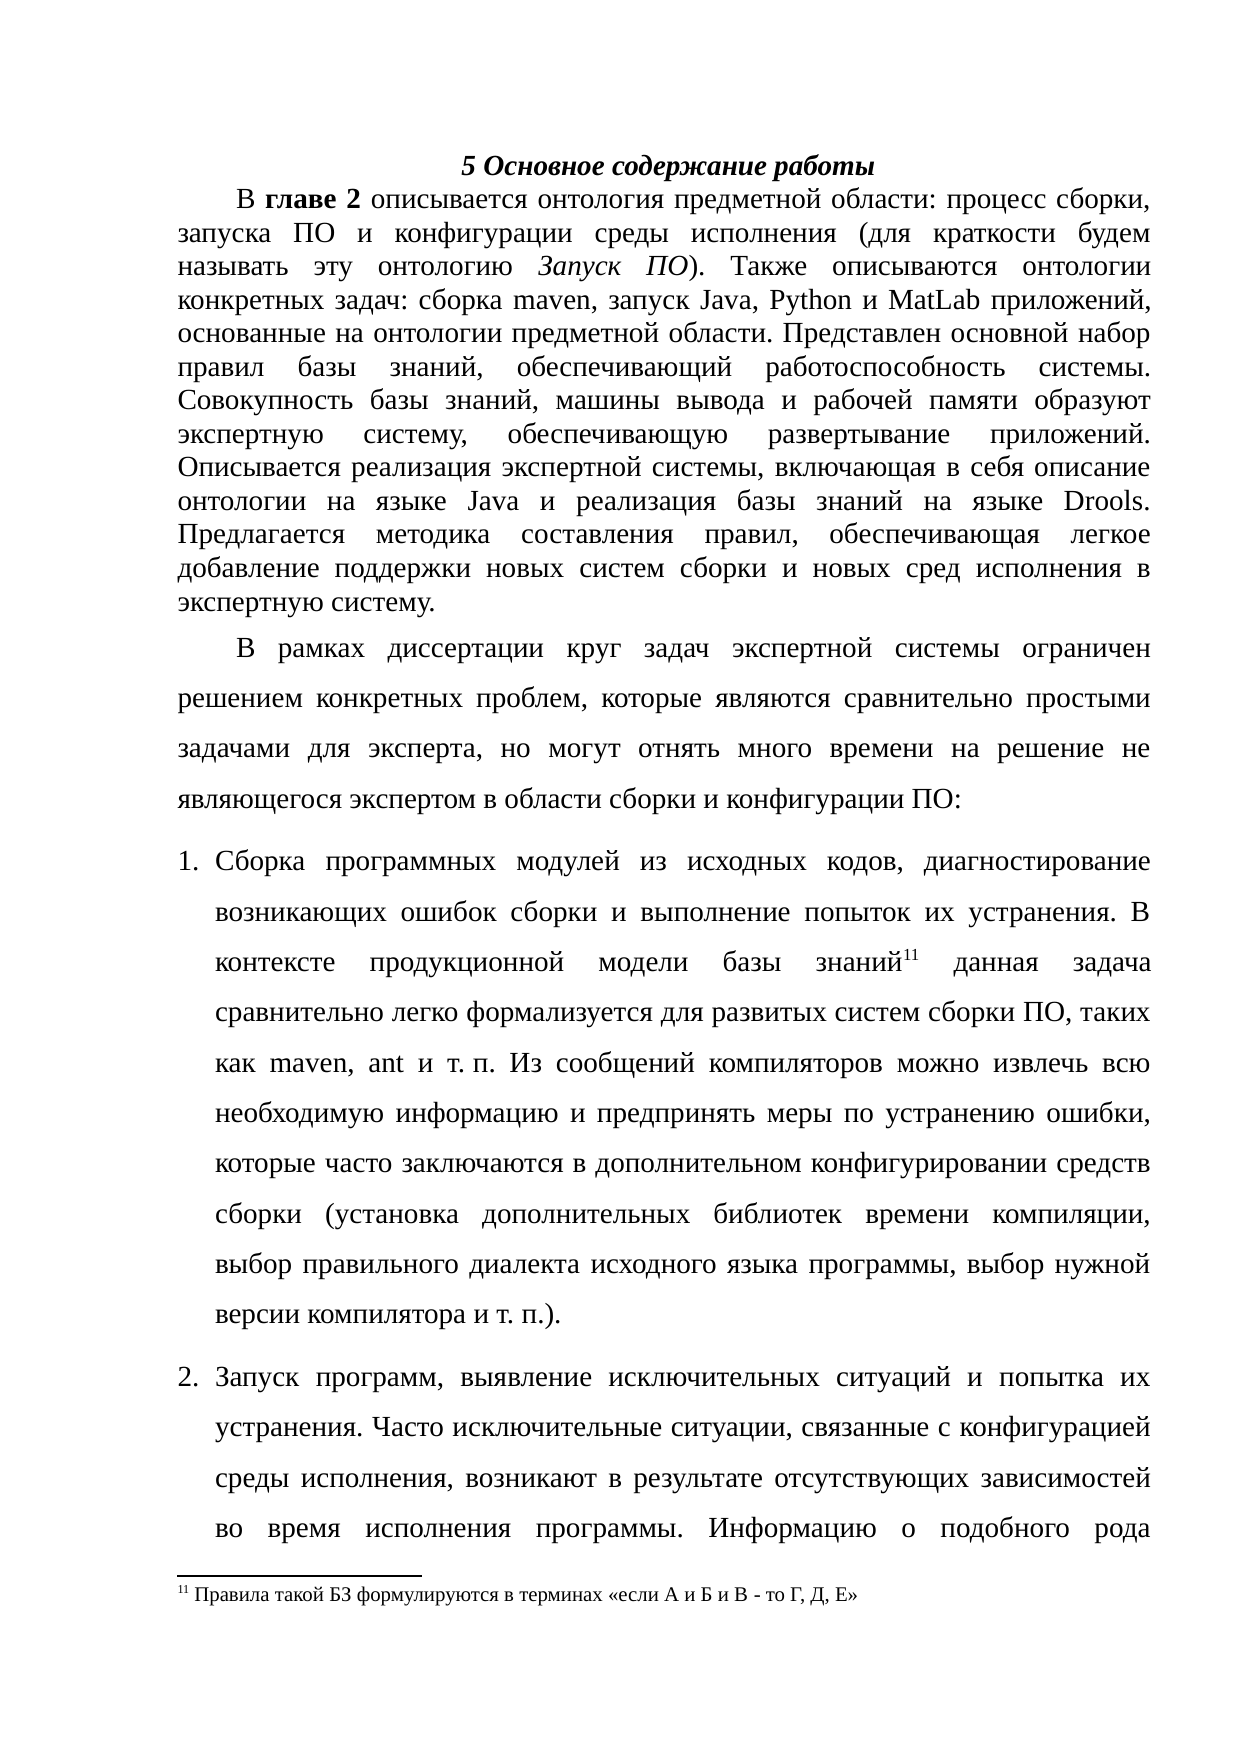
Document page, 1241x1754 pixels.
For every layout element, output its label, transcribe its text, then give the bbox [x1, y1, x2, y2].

list Сборка программных модулей из исходных кодов, диагностирование возникающих ошибок сборки и выполнение попыток их устранения. В контексте продукционной модели базы знаний данная задача сравнительно легко формализуется для развитых систем сборки ПО, таких как maven, ant и т. п. Из сообщений компиляторов можно извлечь всю необходимую информацию и предпринять меры по устранению ошибки, которые часто заключаются в дополнительном конфигурировании средств сборки (установка дополнительных библиотек времени компиляции, выбор правильного диалекта исходного языка программы, выбор нужной версии компилятора и т. п.). [177, 843, 1152, 1330]
list Правила такой БЗ формулируются в терминах «если А и Б и В ‑ то Г, Д, Е» [177, 1582, 1152, 1606]
subtitle Основное содержание работы [177, 148, 1152, 181]
text В рамках диссертации круг задач экспертной системы ограничен решением конкретных проблем, которые являются сравнительно простыми задачами для эксперта, но могут отнять много времени на решение не являющегося экспертом в области сборки и конфигурации ПО: [177, 630, 1152, 814]
list Запуск программ, выявление исключительных ситуаций и попытка их устранения. Часто исключительные ситуации, связанные с конфигурацией среды исполнения, возникают в результате отсутствующих зависимостей во время исполнения программы. Информацию о подобного рода [177, 1359, 1152, 1544]
text В главе 2 описывается онтология предметной области: процесс сборки, запуска ПО и конфигурации среды исполнения (для краткости будем называть эту онтологию Запуск ПО). Также описываются онтологии конкретных задач: сборка maven, запуск Java, Python и MatLab приложений, основанные на онтологии предметной области. Представлен основной набор правил базы знаний, обеспечивающий работоспособность системы. Совокупность базы знаний, машины вывода и рабочей памяти образуют экспертную систему, обеспечивающую развертывание приложений. Описывается реализация экспертной системы, включающая в себя описание онтологии на языке Java и реализация базы знаний на языке Drools. Предлагается методика составления правил, обеспечивающая легкое добавление поддержки новых систем сборки и новых сред исполнения в экспертную систему. [177, 181, 1152, 617]
